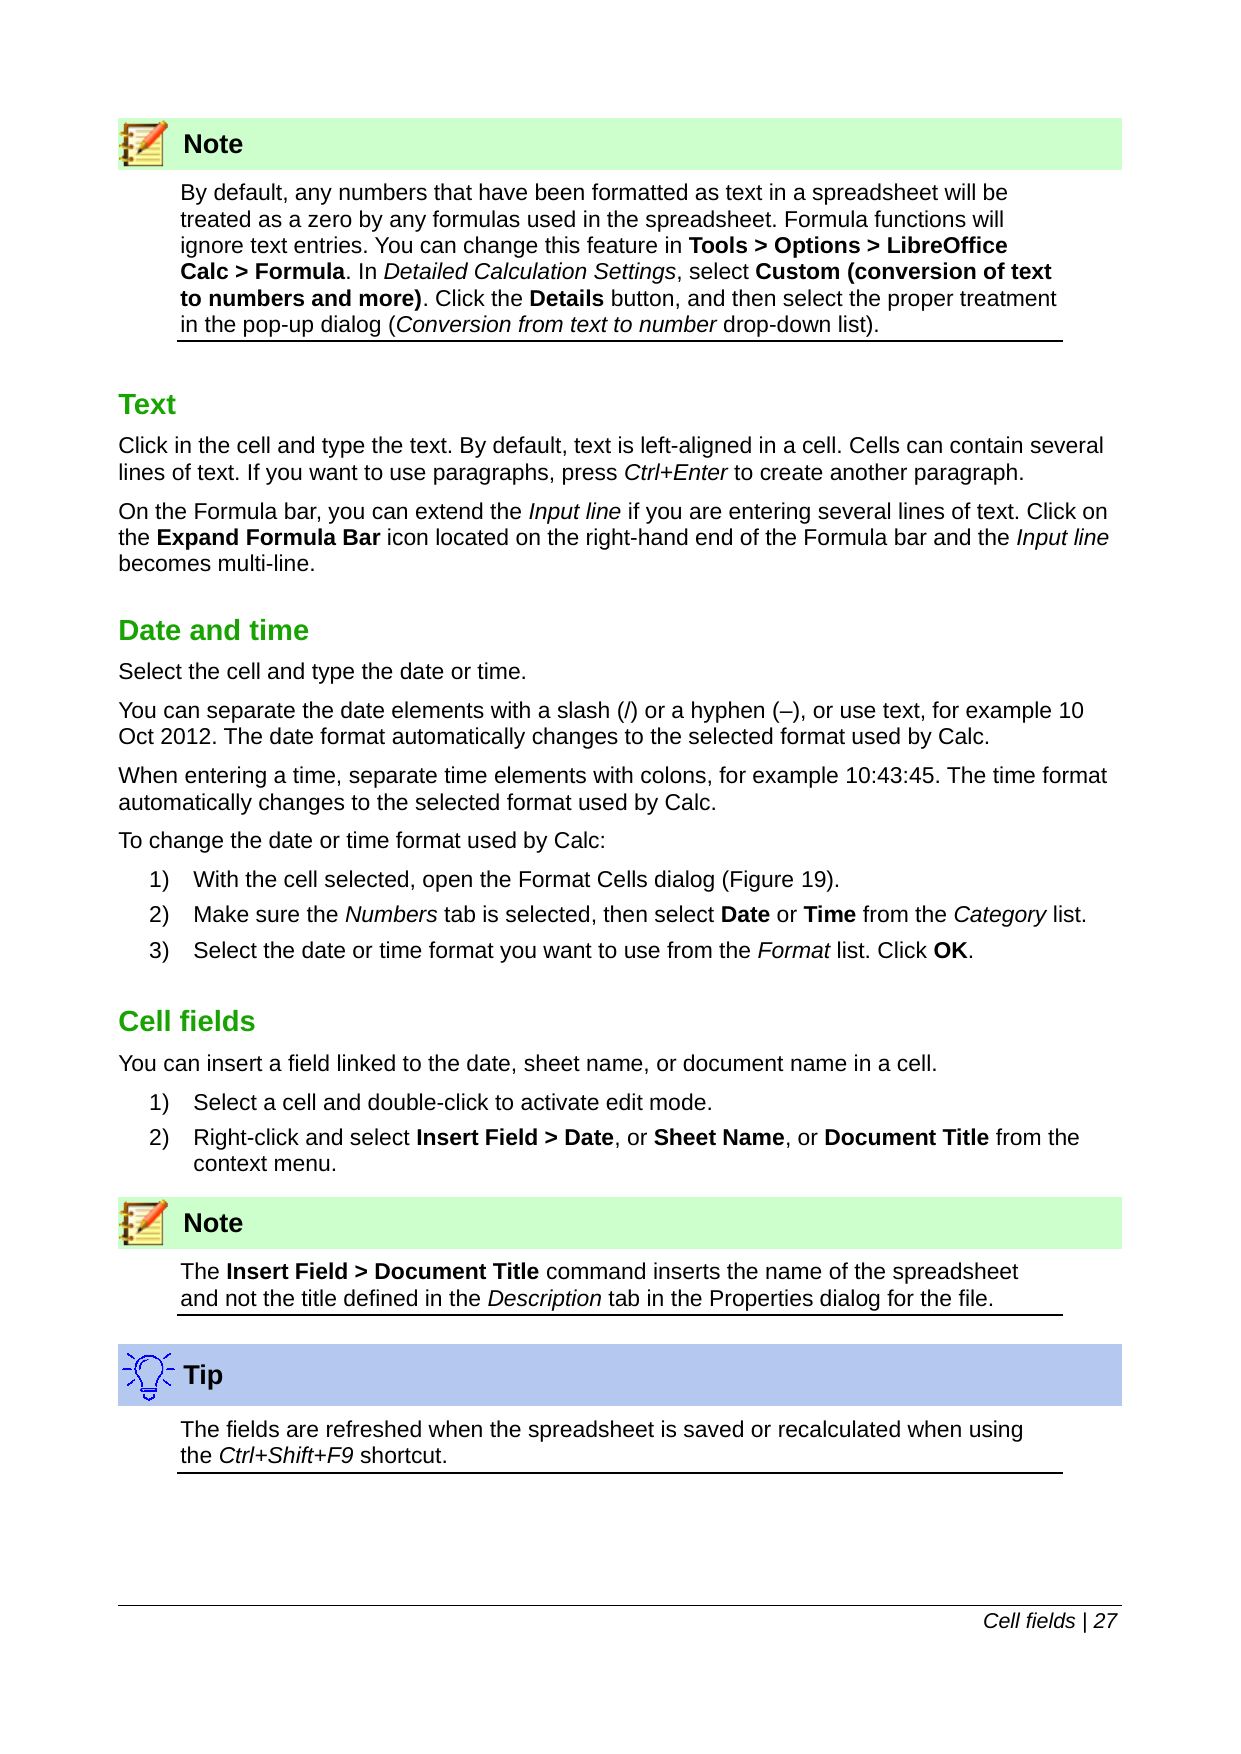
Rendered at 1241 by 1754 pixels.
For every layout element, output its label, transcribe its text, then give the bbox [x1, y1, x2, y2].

subtitle Cell fields [118, 1004, 1122, 1038]
text By default, any numbers that have been formatted as text in a spreadsheet will be treated as a zero by any formulas used in the spreadsheet. Formula functions will ignore text entries. You can change this feature in Tools > Options > LibreOffice Calc > Formula. In Detailed Calculation Settings, select Custom (conversion of text to numbers and more). Click the Details button, and then select the proper treatment in the pop-up dialog (Conversion from text to number drop-down list). [177, 176, 1063, 340]
subtitle Text [118, 387, 1122, 421]
subtitle Date and time [118, 613, 1122, 646]
subtitle Tip [118, 1344, 1122, 1406]
list Select the date or time format you want to use from the Format list. Click OK. [169, 937, 1122, 963]
text On the Formula bar, you can extend the Input line if you are entering several lines of text. Click on the Expand Formula Bar icon located on the right-hand end of the Formula bar and the Input line becomes multi-line. [118, 498, 1122, 577]
text Select the cell and type the date or time. [118, 658, 1122, 684]
list Right-click and select Insert Field > Date, or Sheet Name, or Document Title from the context menu. [169, 1124, 1122, 1176]
text When entering a time, separate time elements with colons, for example 10:43:45. The time format automatically changes to the selected format used by Calc. [118, 762, 1122, 815]
picture [119, 1198, 170, 1249]
text The Insert Field > Document Title command inserts the name of the spreadsheet and not the title defined in the Description tab in the Properties dialog for the file. [177, 1255, 1063, 1314]
list Select a cell and double-click to activate edit mode. [169, 1088, 1122, 1115]
subtitle Note [118, 118, 1122, 170]
subtitle Note [118, 1197, 1122, 1249]
text You can separate the date elements with a slash (/) or a hyphen (–), or use text, for example 10 Oct 2012. The date format automatically changes to the selected format used by Calc. [118, 697, 1122, 750]
text Click in the cell and type the text. By default, text is left-aligned in a cell. Cells can contain several lines of text. If you want to use paragraphs, press Ctrl+Enter to create another paragraph. [118, 432, 1122, 485]
text You can insert a field linked to the date, sheet name, or document name in a cell. [118, 1050, 1122, 1076]
list Make sure the Numbers tab is selected, then select Date or Time from the Category list. [169, 901, 1122, 928]
list With the cell selected, open the Format Cells dialog (Figure 19). [169, 866, 1122, 893]
text To change the date or time format used by Calc: [118, 827, 1122, 854]
text The fields are refreshed when the spreadsheet is saved or recalculated when using the Ctrl+Shift+F9 shortcut. [177, 1413, 1063, 1472]
picture [119, 119, 170, 170]
picture [119, 1345, 179, 1405]
